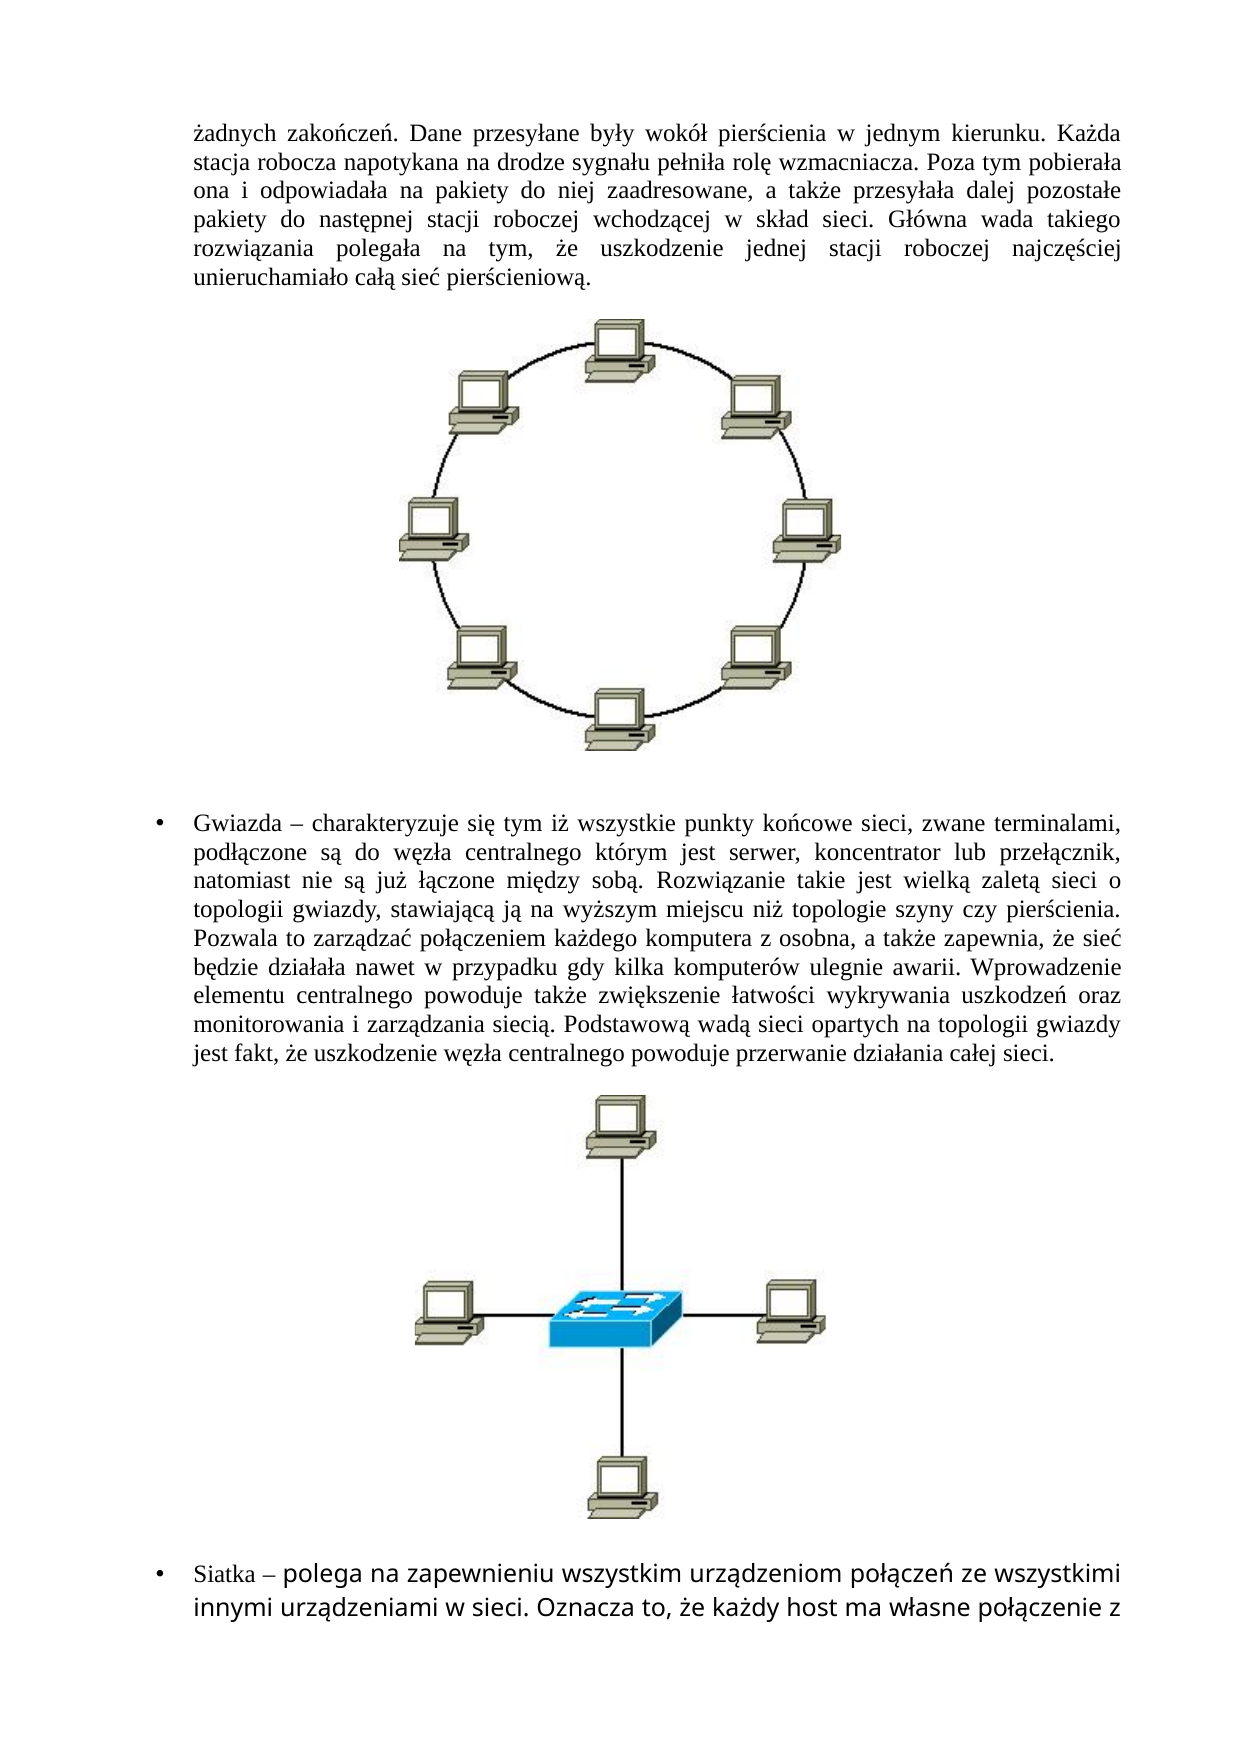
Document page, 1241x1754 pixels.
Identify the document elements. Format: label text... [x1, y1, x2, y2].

picture [414, 1095, 826, 1519]
picture [399, 319, 842, 751]
list Siatka – polega na zapewnieniu wszystkim urządzeniom połączeń ze wszystkimi innymi urządzeniami w sieci. Oznacza to, że każdy host ma własne połączenie z [156, 1556, 1122, 1624]
list Gwiazda – charakteryzuje się tym iż wszystkie punkty końcowe sieci, zwane terminalami, podłączone są do węzła centralnego którym jest serwer, koncentrator lub przełącznik, natomiast nie są już łączone między sobą. Rozwiązanie takie jest wielką zaletą sieci o topologii gwiazdy, stawiającą ją na wyższym miejscu niż topologie szyny czy pierścienia. Pozwala to zarządzać połączeniem każdego komputera z osobna, a także zapewnia, że sieć będzie działała nawet w przypadku gdy kilka komputerów ulegnie awarii. Wprowadzenie elementu centralnego powoduje także zwiększenie łatwości wykrywania uszkodzeń oraz monitorowania i zarządzania siecią. Podstawową wadą sieci opartych na topologii gwiazdy jest fakt, że uszkodzenie węzła centralnego powoduje przerwanie działania całej sieci. [156, 808, 1122, 1067]
list żadnych zakończeń. Dane przesyłane były wokół pierścienia w jednym kierunku. Każda stacja robocza napotykana na drodze sygnału pełniła rolę wzmacniacza. Poza tym pobierała ona i odpowiadała na pakiety do niej zaadresowane, a także przesyłała dalej pozostałe pakiety do następnej stacji roboczej wchodzącej w skład sieci. Główna wada takiego rozwiązania polegała na tym, że uszkodzenie jednej stacji roboczej najczęściej unieruchamiało całą sieć pierścieniową. [156, 118, 1122, 291]
